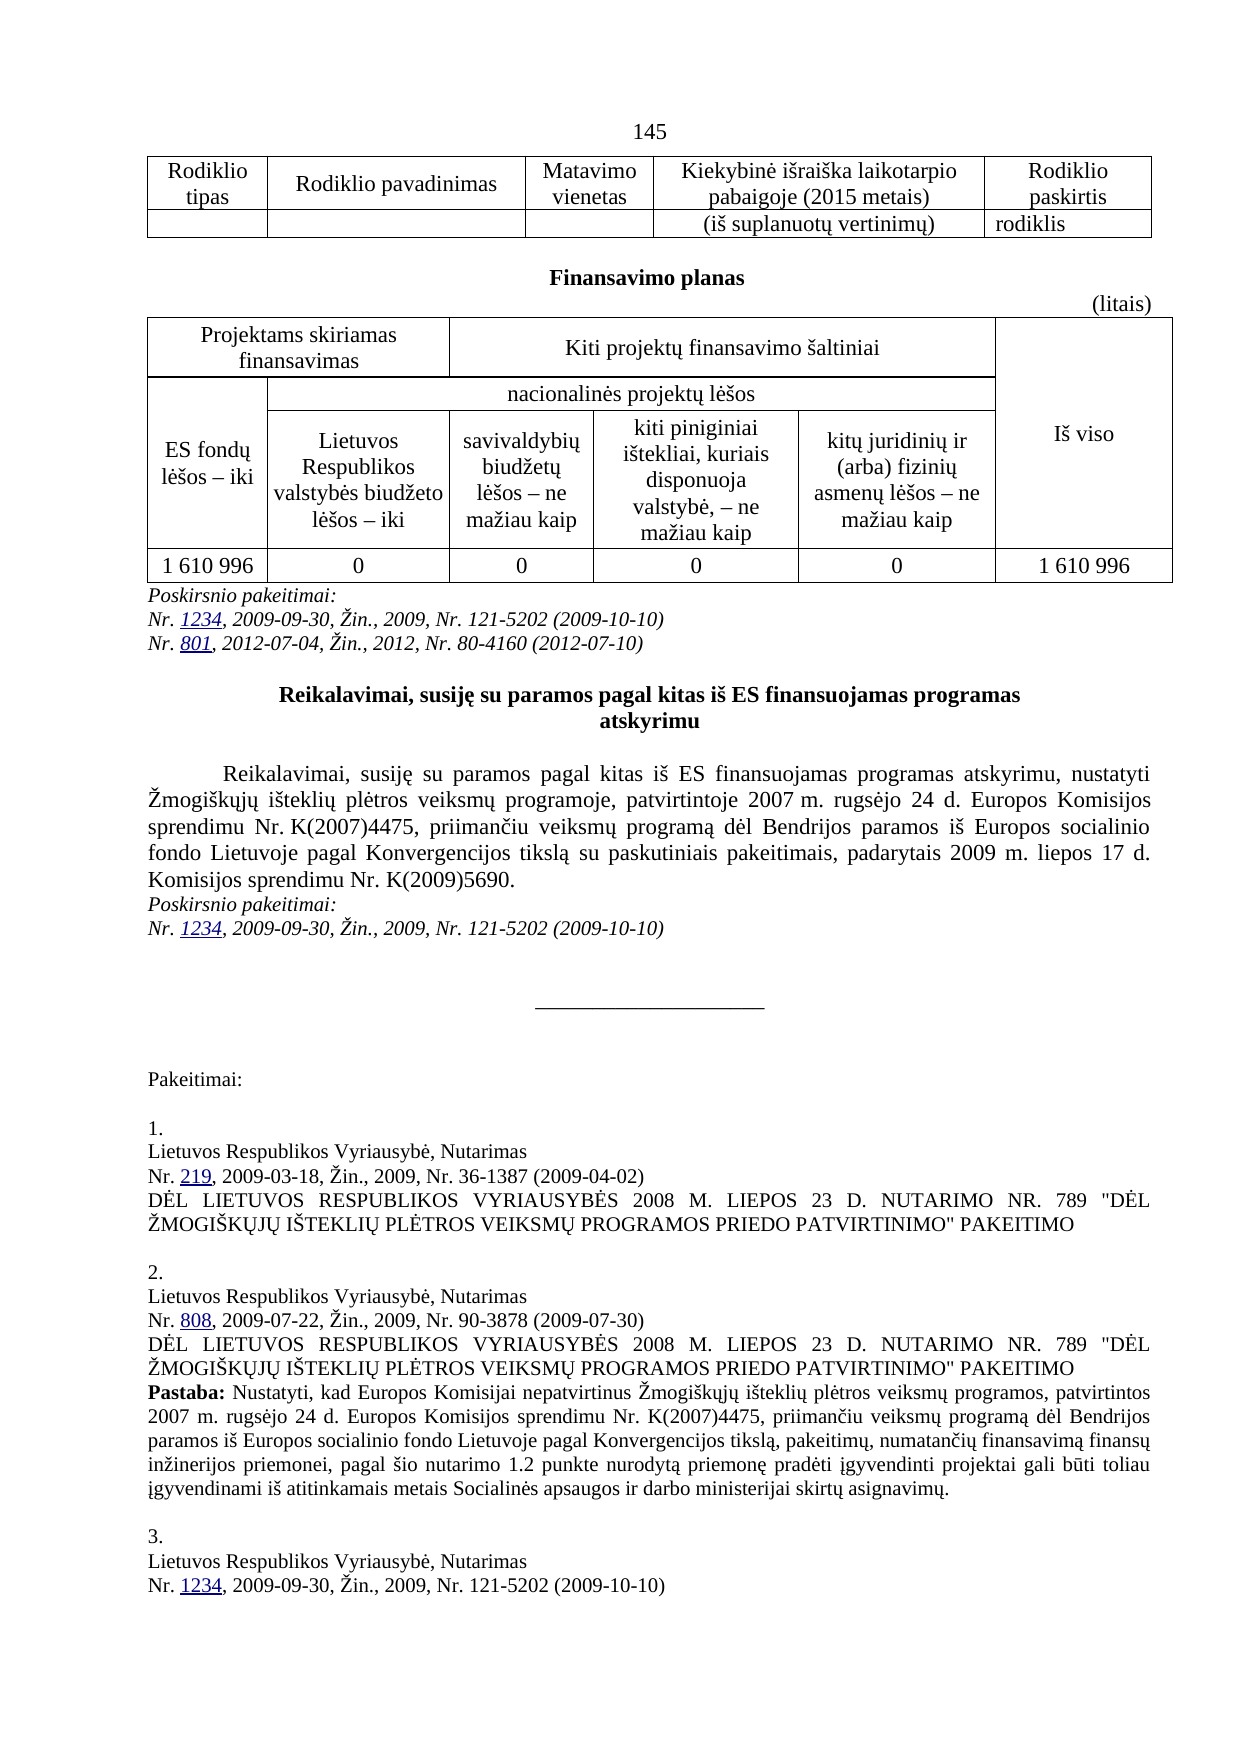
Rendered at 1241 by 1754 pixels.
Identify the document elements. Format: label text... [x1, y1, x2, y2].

text Nr. 219, 2009-03-18, Žin., 2009, Nr. 36-1387 (2009-04-02) [148, 1163, 1152, 1188]
text (litais) [148, 291, 1152, 317]
table_cell [268, 210, 525, 237]
text Nr. 808, 2009-07-22, Žin., 2009, Nr. 90-3878 (2009-07-30) [148, 1308, 1152, 1332]
table_header Kiti projektų finansavimo šaltiniai [450, 318, 995, 376]
table_header Rodiklio pavadinimas [268, 157, 525, 209]
text 2. [148, 1260, 1152, 1284]
table_cell savivaldybių biudžetų lėšos – ne mažiau kaip [450, 411, 593, 548]
table_cell [526, 210, 653, 237]
text DĖL LIETUVOS RESPUBLIKOS VYRIAUSYBĖS 2008 M. LIEPOS 23 D. NUTARIMO NR. 789 "DĖL ŽMOGIŠKŲJŲ IŠTEKLIŲ PLĖTROS VEIKSMŲ PROGRAMOS PRIEDO PATVIRTINIMO" PAKEITIMO [148, 1188, 1152, 1236]
text Lietuvos Respublikos Vyriausybė, Nutarimas [148, 1548, 1152, 1573]
table_header Iš viso [996, 318, 1172, 548]
table_cell 0 [450, 549, 593, 582]
text 3. [148, 1524, 1152, 1548]
table_cell Lietuvos Respublikos valstybės biudžeto lėšos – iki [268, 411, 449, 548]
text Lietuvos Respublikos Vyriausybė, Nutarimas [148, 1139, 1152, 1163]
table_cell kiti piniginiai ištekliai, kuriais disponuoja valstybė, – ne mažiau kaip [594, 411, 798, 548]
table_cell (iš suplanuotų vertinimų) [654, 210, 984, 237]
table_cell 0 [799, 549, 995, 582]
table_cell rodiklis [985, 210, 1151, 237]
table_header Rodiklio paskirtis [985, 157, 1151, 209]
text –––––––––––––––––––– [148, 993, 1152, 1019]
text Reikalavimai, susiję su paramos pagal kitas iš ES finansuojamas programas atskyrimu [148, 681, 1152, 734]
text Poskirsnio pakeitimai: [148, 892, 1152, 916]
table_cell kitų juridinių ir (arba) fizinių asmenų lėšos – ne mažiau kaip [799, 411, 995, 548]
text Nr. 1234, 2009-09-30, Žin., 2009, Nr. 121-5202 (2009-10-10) [148, 916, 1152, 940]
text Finansavimo planas [148, 264, 1152, 291]
table_header Matavimo vienetas [526, 157, 653, 209]
table_header Rodiklio tipas [148, 157, 267, 209]
table_cell 0 [594, 549, 798, 582]
table_cell 0 [268, 549, 449, 582]
text 1. [148, 1115, 1152, 1139]
text Nr. 1234, 2009-09-30, Žin., 2009, Nr. 121-5202 (2009-10-10) [148, 1573, 1152, 1597]
table_cell nacionalinės projektų lėšos [268, 378, 995, 410]
text Nr. 1234, 2009-09-30, Žin., 2009, Nr. 121-5202 (2009-10-10) [148, 607, 1152, 631]
text Pastaba: Nustatyti, kad Europos Komisijai nepatvirtinus Žmogiškųjų išteklių plėtros veiksmų programos, patvirtintos 2007 m. rugsėjo 24 d. Europos Komisijos sprendimu Nr. K(2007)4475, priimančiu veiksmų programą dėl Bendrijos paramos iš Europos socialinio fondo Lietuvoje pagal Konvergencijos tikslą, pakeitimų, numatančių finansavimą finansų inžinerijos priemonei, pagal šio nutarimo 1.2 punkte nurodytą priemonę pradėti įgyvendinti projektai gali būti toliau įgyvendinami iš atitinkamais metais Socialinės apsaugos ir darbo ministerijai skirtų asignavimų. [148, 1380, 1152, 1500]
text Nr. 801, 2012-07-04, Žin., 2012, Nr. 80-4160 (2012-07-10) [148, 631, 1152, 655]
text Poskirsnio pakeitimai: [148, 583, 1152, 607]
table_cell ES fondų lėšos – iki [148, 378, 267, 548]
table_header Projektams skiriamas finansavimas [148, 318, 449, 376]
text Reikalavimai, susiję su paramos pagal kitas iš ES finansuojamas programas atskyrimu, nustatyti Žmogiškųjų išteklių plėtros veiksmų programoje, patvirtintoje 2007 m. rugsėjo 24 d. Europos Komisijos sprendimu Nr. K(2007)4475, priimančiu veiksmų programą dėl Bendrijos paramos iš Europos socialinio fondo Lietuvoje pagal Konvergencijos tikslą su paskutiniais pakeitimais, padarytais 2009 m. liepos 17 d. Komisijos sprendimu Nr. K(2009)5690. [148, 760, 1152, 892]
table_cell 1 610 996 [148, 549, 267, 582]
text Pakeitimai: [148, 1067, 1152, 1091]
table_header Kiekybinė išraiška laikotarpio pabaigoje (2015 metais) [654, 157, 984, 209]
table_cell 1 610 996 [996, 549, 1172, 582]
text Lietuvos Respublikos Vyriausybė, Nutarimas [148, 1284, 1152, 1308]
text DĖL LIETUVOS RESPUBLIKOS VYRIAUSYBĖS 2008 M. LIEPOS 23 D. NUTARIMO NR. 789 "DĖL ŽMOGIŠKŲJŲ IŠTEKLIŲ PLĖTROS VEIKSMŲ PROGRAMOS PRIEDO PATVIRTINIMO" PAKEITIMO [148, 1332, 1152, 1380]
table_cell [148, 210, 267, 237]
